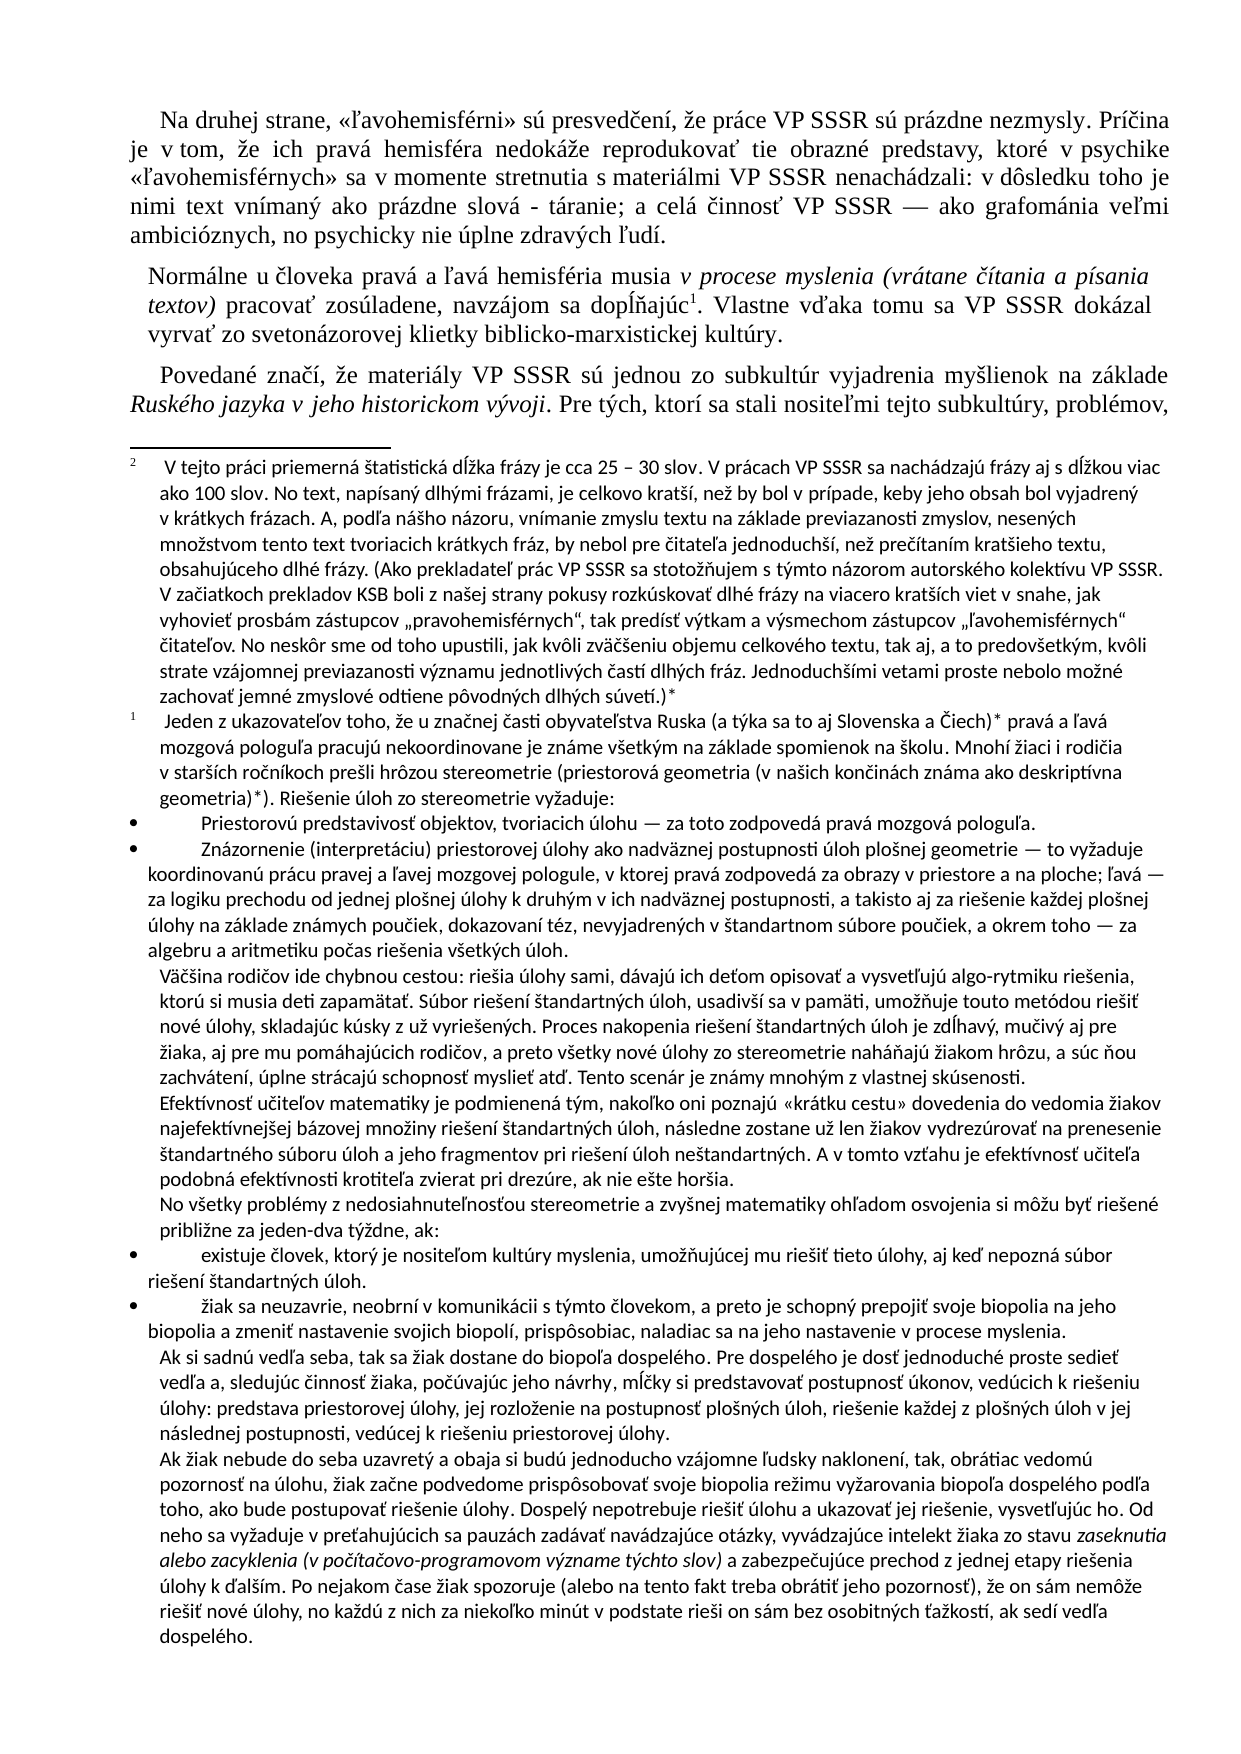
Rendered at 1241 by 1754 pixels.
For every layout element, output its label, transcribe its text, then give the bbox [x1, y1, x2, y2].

text No všetky problémy z nedosiahnuteľnosťou stereometrie a zvyšnej matematiky ohľadom osvojenia si môžu byť riešené približne za jeden-dva týždne, ak: [130, 1192, 1169, 1242]
text Ak si sadnú vedľa seba, tak sa žiak dostane do biopoľa dospelého. Pre dospelého je dosť jednoduché proste sedieť vedľa a, sledujúc činnosť žiaka, počúvajúc jeho návrhy, mĺčky si predstavovať postupnosť úkonov, vedúcich k riešeniu úlohy: predstava priestorovej úlohy, jej rozloženie na postupnosť plošných úloh, riešenie každej z plošných úloh v jej následnej postupnosti, vedúcej k riešeniu priestorovej úlohy. [130, 1344, 1169, 1446]
text Povedané značí, že materiály VP SSSR sú jednou zo subkultúr vyjadrenia myšlienok na základe Ruského jazyka v jeho historickom vývoji. Pre tých, ktorí sa stali nositeľmi tejto subkultúry, problémov, [130, 360, 1169, 417]
list Znázornenie (interpretáciu) priestorovej úlohy ako nadväznej postupnosti úloh plošnej geometrie — to vyžaduje koordinovanú prácu pravej a ľavej mozgovej pologule, v ktorej pravá zodpovedá za obrazy v priestore a na ploche; ľavá — za logiku prechodu od jednej plošnej úlohy k druhým v ich nadväznej postupnosti, a takisto aj za riešenie každej plošnej úlohy na základe známych poučiek, dokazovaní téz, nevyjadrených v štandartnom súbore poučiek, a okrem toho — za algebru a aritmetiku počas riešenia všetkých úloh. [130, 836, 1169, 963]
text Normálne u človeka pravá a ľavá hemisféria musia v procese myslenia (vrátane čítania a písania textov) pracovať zosúladene, navzájom sa dopĺňajúc. Vlastne vďaka tomu sa VP SSSR dokázal vyrvať zo svetonázorovej klietky biblicko-marxistickej kultúry. [148, 261, 1152, 347]
text Ak žiak nebude do seba uzavretý a obaja si budú jednoducho vzájomne ľudsky naklonení, tak, obrátiac vedomú pozornosť na úlohu, žiak začne podvedome prispôsobovať svoje biopolia režimu vyžarovania biopoľa dospelého podľa toho, ako bude postupovať riešenie úlohy. Dospelý nepotrebuje riešiť úlohu a ukazovať jej riešenie, vysvetľujúc ho. Оd neho sa vyžaduje v preťahujúcich sa pauzách zadávať navádzajúce otázky, vyvádzajúce intelekt žiaka zo stavu zaseknutia alebo zacyklenia (v počítačovo-programovom význame týchto slov) a zabezpečujúce prechod z jednej etapy riešenia úlohy k ďalším. Po nejakom čase žiak spozoruje (alebo na tento fakt treba obrátiť jeho pozornosť), že on sám nemôže riešiť nové úlohy, no každú z nich za niekoľko minút v podstate rieši on sám bez osobitných ťažkostí, ak sedí vedľa dospelého. [130, 1446, 1169, 1649]
text Efektívnosť učiteľov matematiky je podmienená tým, nakoľko oni poznajú «krátku cestu» dovedenia do vedomia žiakov najefektívnejšej bázovej množiny riešení štandartných úloh, následne zostane už len žiakov vydrezúrovať na prenesenie štandartného súboru úloh a jeho fragmentov pri riešení úloh neštandartných. A v tomto vzťahu je efektívnosť učiteľa podobná efektívnosti krotiteľa zvierat pri drezúre, ak nie ešte horšia. [130, 1090, 1169, 1192]
list existuje človek, ktorý je nositeľom kultúry myslenia, umožňujúcej mu riešiť tieto úlohy, aj keď nepozná súbor riešení štandartných úloh. [130, 1242, 1169, 1293]
text V tejto práci priemerná štatistická dĺžka frázy je cca 25 – 30 slov. V prácach VP SSSR sa nachádzajú frázy aj s dĺžkou viac ako 100 slov. No text, napísaný dlhými frázami, je celkovo kratší, než by bol v prípade, keby jeho obsah bol vyjadrený v krátkych frázach. A, podľa nášho názoru, vnímanie zmyslu textu na základe previazanosti zmyslov, nesených množstvom tento text tvoriacich krátkych fráz, by nebol pre čitateľa jednoduchší, než prečítaním kratšieho textu, obsahujúceho dlhé frázy. (Ako prekladateľ prác VP SSSR sa stotožňujem s týmto názorom autorského kolektívu VP SSSR. V začiatkoch prekladov KSB boli z našej strany pokusy rozkúskovať dlhé frázy na viacero kratších viet v snahe, jak vyhovieť prosbám zástupcov „pravohemisférnych“, tak predísť výtkam a výsmechom zástupcov „ľavohemisférnych“ čitateľov. No neskôr sme od toho upustili, jak kvôli zväčšeniu objemu celkového textu, tak aj, a to predovšetkým, kvôli strate vzájomnej previazanosti významu jednotlivých častí dlhých fráz. Jednoduchšími vetami proste nebolo možné zachovať jemné zmyslové odtiene pôvodných dlhých súvetí.)* [130, 454, 1169, 709]
text Jeden z ukazovateľov toho, že u značnej časti obyvateľstva Ruska (a týka sa to aj Slovenska a Čiech)* pravá a ľavá mozgová pologuľa pracujú nekoordinovane je známe všetkým na základe spomienok na školu. Мnohí žiaci i rodičia v starších ročníkoch prešli hrôzou stereometrie (priestorová geometria (v našich končinách známa ako deskriptívna geometria)*). Riešenie úloh zo stereometrie vyžaduje: [130, 709, 1169, 810]
text Na druhej strane, «ľavohemisférni» sú presvedčení, že práce VP SSSR sú prázdne nezmysly. Príčina je v tom, že ich pravá hemisféra nedokáže reprodukovať tie obrazné predstavy, ktoré v psychike «ľavohemisférnych» sa v momente stretnutia s materiálmi VP SSSR nenachádzali: v dôsledku toho je nimi text vnímaný ako prázdne slová - táranie; а celá činnosť VP SSSR — ako grafománia veľmi ambicióznych, no psychicky nie úplne zdravých ľudí. [130, 105, 1169, 249]
list Priestorovú predstavivosť objektov, tvoriacich úlohu — za toto zodpovedá pravá mozgová pologuľa. [130, 810, 1169, 836]
list žiak sa neuzavrie, neobrní v komunikácii s týmto človekom, a preto je schopný prepojiť svoje biopolia na jeho biopolia a zmeniť nastavenie svojich biopolí, prispôsobiac, naladiac sa na jeho nastavenie v procese myslenia. [130, 1293, 1169, 1344]
text Väčšina rodičov ide chybnou cestou: riešia úlohy sami, dávajú ich deťom opisovať a vysvetľujú algo-rytmiku riešenia, ktorú si musia deti zapamätať. Súbor riešení štandartných úloh, usadivší sa v pamäti, umožňuje touto metódou riešiť nové úlohy, skladajúc kúsky z už vyriešených. Proces nakopenia riešení štandartných úloh je zdĺhavý, mučivý aj pre žiaka, aj pre mu pomáhajúcich rodičov, a preto všetky nové úlohy zo stereometrie naháňajú žiakom hrôzu, a súc ňou zachvátení, úplne strácajú schopnosť myslieť atď. Tento scenár je známy mnohým z vlastnej skúsenosti. [130, 963, 1169, 1090]
